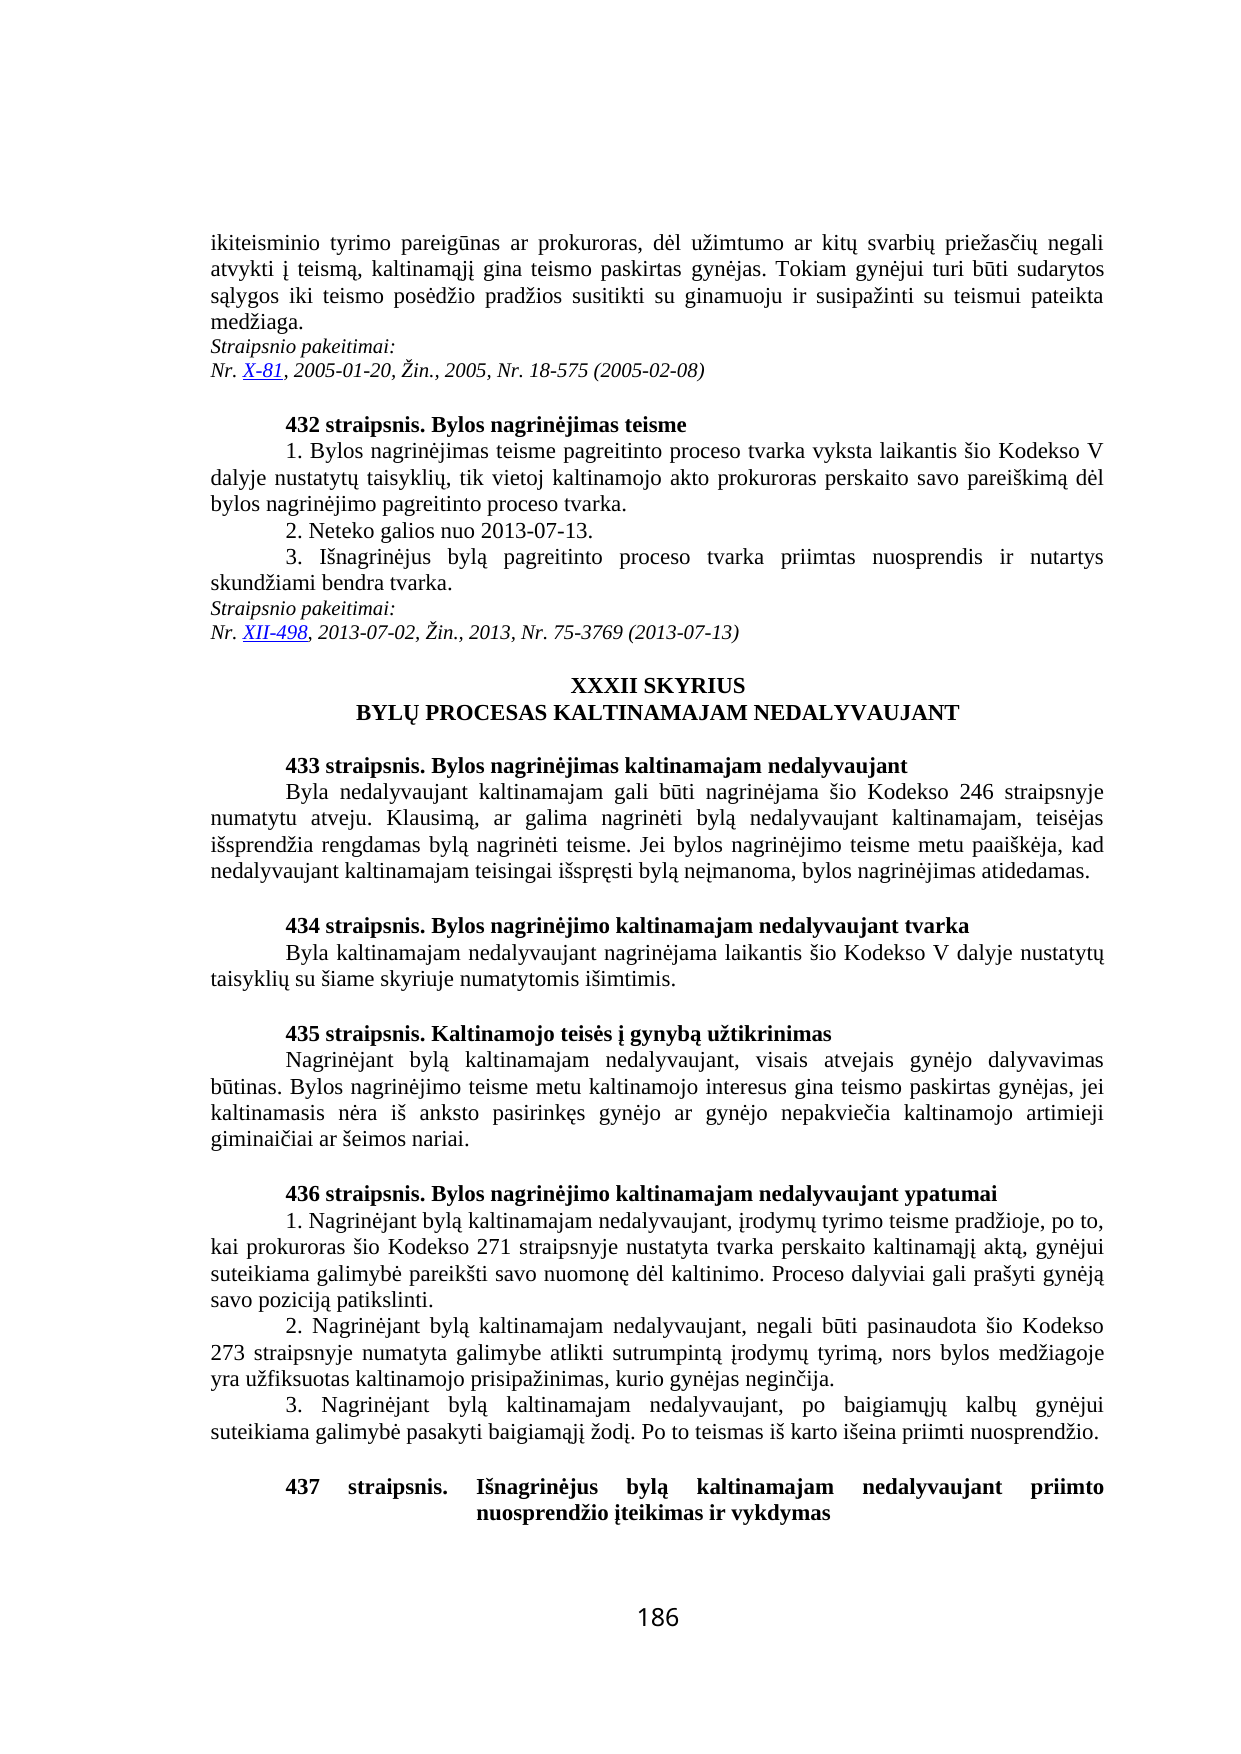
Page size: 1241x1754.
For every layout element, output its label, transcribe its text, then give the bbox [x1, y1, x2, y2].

text Nr. X-81, 2005-01-20, Žin., 2005, Nr. 18-575 (2005-02-08) [210, 358, 1105, 382]
text 436 straipsnis. Bylos nagrinėjimo kaltinamajam nedalyvaujant ypatumai [210, 1181, 1105, 1207]
text Nagrinėjant bylą kaltinamajam nedalyvaujant, visais atvejais gynėjo dalyvavimas būtinas. Bylos nagrinėjimo teisme metu kaltinamojo interesus gina teismo paskirtas gynėjas, jei kaltinamasis nėra iš anksto pasirinkęs gynėjo ar gynėjo nepakviečia kaltinamojo artimieji giminaičiai ar šeimos nariai. [210, 1046, 1105, 1152]
text ikiteisminio tyrimo pareigūnas ar prokuroras, dėl užimtumo ar kitų svarbių priežasčių negali atvykti į teismą, kaltinamąjį gina teismo paskirtas gynėjas. Tokiam gynėjui turi būti sudarytos sąlygos iki teismo posėdžio pradžios susitikti su ginamuoju ir susipažinti su teismui pateikta medžiaga. [210, 229, 1105, 334]
text 434 straipsnis. Bylos nagrinėjimo kaltinamajam nedalyvaujant tvarka [210, 912, 1105, 938]
text 1. Nagrinėjant bylą kaltinamajam nedalyvaujant, įrodymų tyrimo teisme pradžioje, po to, kai prokuroras šio Kodekso 271 straipsnyje nustatyta tvarka perskaito kaltinamąjį aktą, gynėjui suteikiama galimybė pareikšti savo nuomonę dėl kaltinimo. Proceso dalyviai gali prašyti gynėją savo poziciją patikslinti. [210, 1207, 1105, 1312]
text 433 straipsnis. Bylos nagrinėjimas kaltinamajam nedalyvaujant [210, 752, 1105, 778]
subtitle XXXII skyrius [210, 673, 1105, 699]
text Bylų procesas kaltinamajam nedalyvaujant [210, 699, 1105, 725]
text 2. Neteko galios nuo 2013-07-13. [210, 517, 1105, 543]
text Byla nedalyvaujant kaltinamajam gali būti nagrinėjama šio Kodekso 246 straipsnyje numatytu atveju. Klausimą, ar galima nagrinėti bylą nedalyvaujant kaltinamajam, teisėjas išsprendžia rengdamas bylą nagrinėti teisme. Jei bylos nagrinėjimo teisme metu paaiškėja, kad nedalyvaujant kaltinamajam teisingai išspręsti bylą neįmanoma, bylos nagrinėjimas atidedamas. [210, 778, 1105, 883]
text 2. Nagrinėjant bylą kaltinamajam nedalyvaujant, negali būti pasinaudota šio Kodekso 273 straipsnyje numatyta galimybe atlikti sutrumpintą įrodymų tyrimą, nors bylos medžiagoje yra užfiksuotas kaltinamojo prisipažinimas, kurio gynėjas neginčija. [210, 1312, 1105, 1391]
text Byla kaltinamajam nedalyvaujant nagrinėjama laikantis šio Kodekso V dalyje nustatytų taisyklių su šiame skyriuje numatytomis išimtimis. [210, 938, 1105, 991]
text Straipsnio pakeitimai: [210, 596, 1105, 620]
text 435 straipsnis. Kaltinamojo teisės į gynybą užtikrinimas [210, 1020, 1105, 1046]
text Straipsnio pakeitimai: [210, 334, 1105, 358]
text Nr. XII-498, 2013-07-02, Žin., 2013, Nr. 75-3769 (2013-07-13) [210, 620, 1105, 644]
text 437 straipsnis. Išnagrinėjus bylą kaltinamajam nedalyvaujant priimto nuosprendžio įteikimas ir vykdymas [285, 1473, 1105, 1526]
text 3. Išnagrinėjus bylą pagreitinto proceso tvarka priimtas nuosprendis ir nutartys skundžiami bendra tvarka. [210, 543, 1105, 596]
text 432 straipsnis. Bylos nagrinėjimas teisme [210, 411, 1105, 438]
text 1. Bylos nagrinėjimas teisme pagreitinto proceso tvarka vyksta laikantis šio Kodekso V dalyje nustatytų taisyklių, tik vietoj kaltinamojo akto prokuroras perskaito savo pareiškimą dėl bylos nagrinėjimo pagreitinto proceso tvarka. [210, 438, 1105, 517]
text 3. Nagrinėjant bylą kaltinamajam nedalyvaujant, po baigiamųjų kalbų gynėjui suteikiama galimybė pasakyti baigiamąjį žodį. Po to teismas iš karto išeina priimti nuosprendžio. [210, 1391, 1105, 1444]
